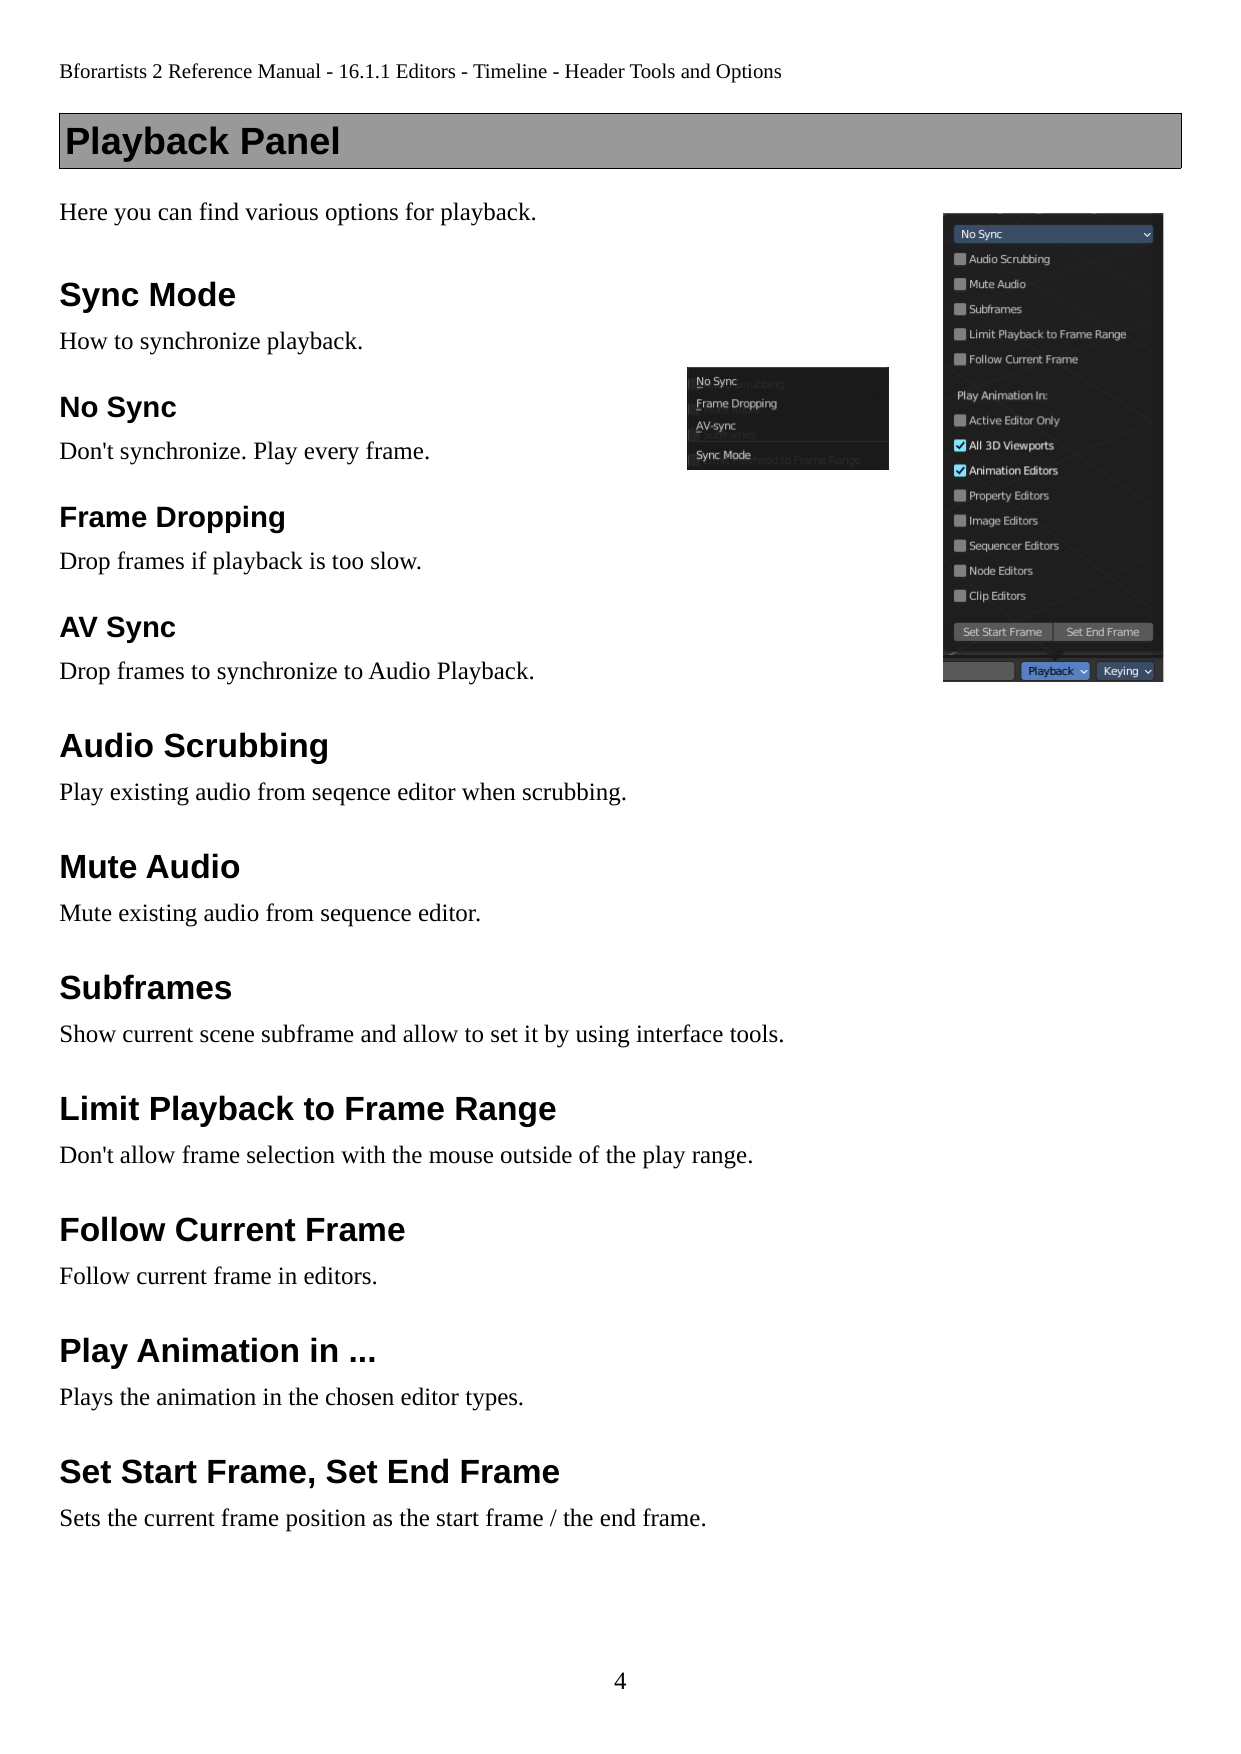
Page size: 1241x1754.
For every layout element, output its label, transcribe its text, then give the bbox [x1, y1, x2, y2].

text Don't synchronize. Play every frame. [59, 436, 687, 465]
text [889, 436, 943, 465]
subtitle Subframes [59, 968, 1181, 1006]
subtitle [1164, 275, 1181, 314]
subtitle [889, 390, 943, 423]
text Sets the current frame position as the start frame / the end frame. [59, 1503, 1181, 1532]
subtitle Limit Playback to Frame Range [59, 1089, 1181, 1127]
text Don't allow frame selection with the mouse outside of the play range. [59, 1140, 1181, 1169]
text How to synchronize playback. [59, 326, 943, 355]
subtitle Set Start Frame, Set End Frame [59, 1452, 1181, 1491]
text Here you can find various options for playback. [59, 197, 1181, 225]
subtitle No Sync [59, 390, 687, 423]
picture [943, 213, 1164, 682]
subtitle Audio Scrubbing [59, 726, 1181, 764]
subtitle Follow Current Frame [59, 1210, 1181, 1248]
subtitle [1164, 500, 1181, 533]
text Plays the animation in the chosen editor types. [59, 1382, 1181, 1411]
subtitle Sync Mode [59, 275, 943, 314]
subtitle AV Sync [59, 609, 943, 643]
text Drop frames if playback is too slow. [59, 546, 943, 575]
subtitle Frame Dropping [59, 500, 943, 533]
text Drop frames to synchronize to Audio Playback. [59, 656, 1181, 684]
subtitle Play Animation in ... [59, 1331, 1181, 1369]
text Show current scene subframe and allow to set it by using interface tools. [59, 1019, 1181, 1048]
text Play existing audio from seqence editor when scrubbing. [59, 777, 1181, 806]
subtitle Mute Audio [59, 847, 1181, 885]
picture [687, 367, 889, 470]
text Follow current frame in editors. [59, 1261, 1181, 1290]
table_header Playback Panel [60, 114, 1181, 168]
subtitle [1164, 609, 1181, 643]
subtitle [1164, 390, 1181, 423]
text Mute existing audio from sequence editor. [59, 898, 1181, 927]
